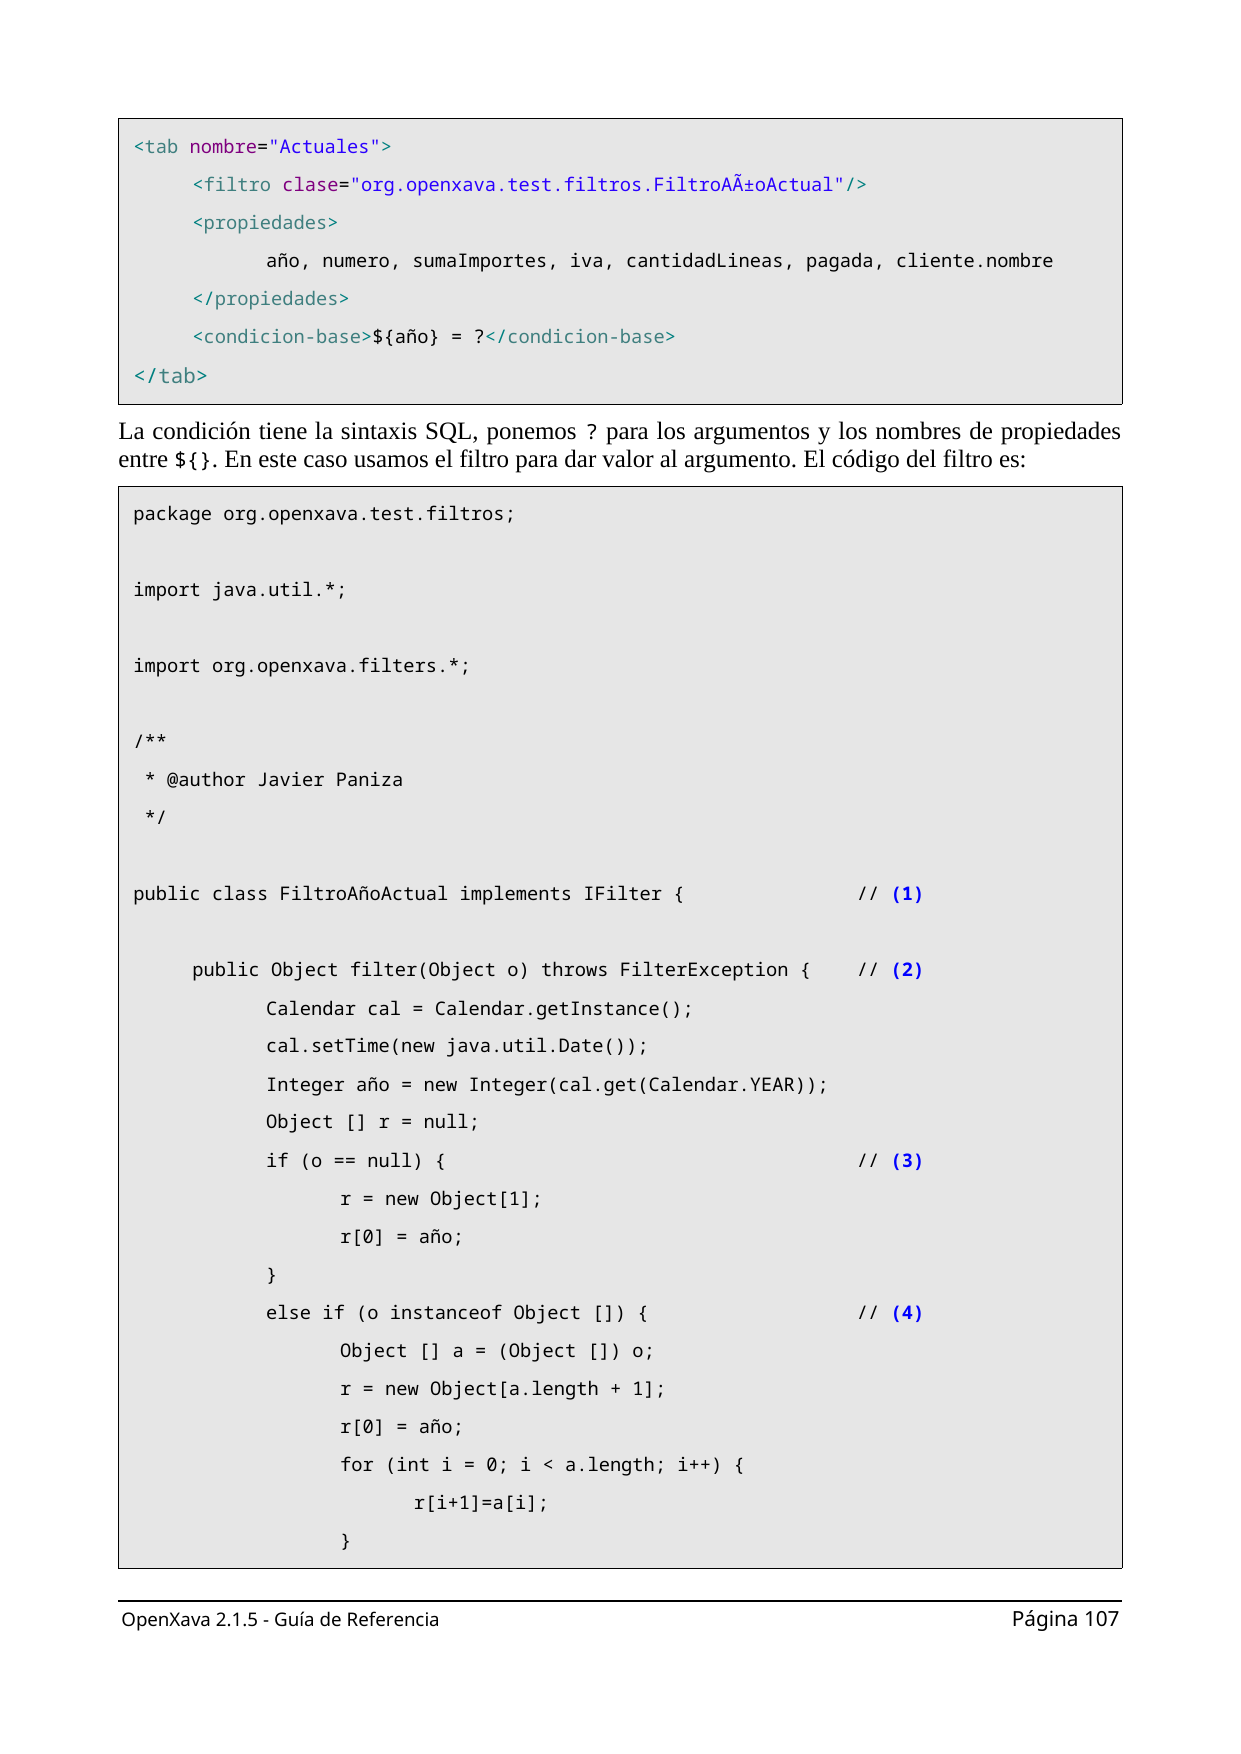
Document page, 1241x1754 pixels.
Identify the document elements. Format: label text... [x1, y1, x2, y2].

text } [119, 1246, 1122, 1284]
text Object [] a = (Object []) o; [119, 1322, 1122, 1360]
text package org.openxava.test.filtros; [119, 487, 1122, 524]
text import java.util.*; [119, 562, 1122, 600]
text * @author Javier Paniza [119, 752, 1122, 790]
text <filtro clase="org.openxava.test.filtros.FiltroAÃ±oActual"/> [119, 156, 1122, 194]
text else if (o instanceof Object []) { // (4) [119, 1284, 1122, 1322]
text public class FiltroAñoActual implements IFilter { // (1) [119, 866, 1122, 904]
text r[0] = año; [119, 1208, 1122, 1246]
text </propiedades> [119, 270, 1122, 308]
text Calendar cal = Calendar.getInstance(); [119, 980, 1122, 1018]
text } [119, 1512, 1122, 1568]
text <condicion-base>${año} = ?</condicion-base> [119, 308, 1122, 346]
text Object [] r = null; [119, 1094, 1122, 1132]
text r = new Object[1]; [119, 1170, 1122, 1208]
text /** [119, 714, 1122, 752]
text <propiedades> [119, 194, 1122, 232]
text cal.setTime(new java.util.Date()); [119, 1018, 1122, 1056]
text </tab> [119, 346, 1122, 404]
text r = new Object[a.length + 1]; [119, 1360, 1122, 1398]
text año, numero, sumaImportes, iva, cantidadLineas, pagada, cliente.nombre [119, 232, 1122, 270]
text r[0] = año; [119, 1398, 1122, 1436]
text import org.openxava.filters.*; [119, 638, 1122, 676]
text */ [119, 790, 1122, 828]
text if (o == null) { // (3) [119, 1132, 1122, 1170]
text Integer año = new Integer(cal.get(Calendar.YEAR)); [119, 1056, 1122, 1094]
text La condición tiene la sintaxis SQL, ponemos ? para los argumentos y los nombres de propiedades entre ${}. En este caso usamos el filtro para dar valor al argumento. El código del filtro es: [118, 417, 1122, 473]
text for (int i = 0; i < a.length; i++) { [119, 1436, 1122, 1474]
text <tab nombre="Actuales"> [119, 119, 1122, 156]
text r[i+1]=a[i]; [119, 1474, 1122, 1512]
text public Object filter(Object o) throws FilterException { // (2) [119, 942, 1122, 980]
